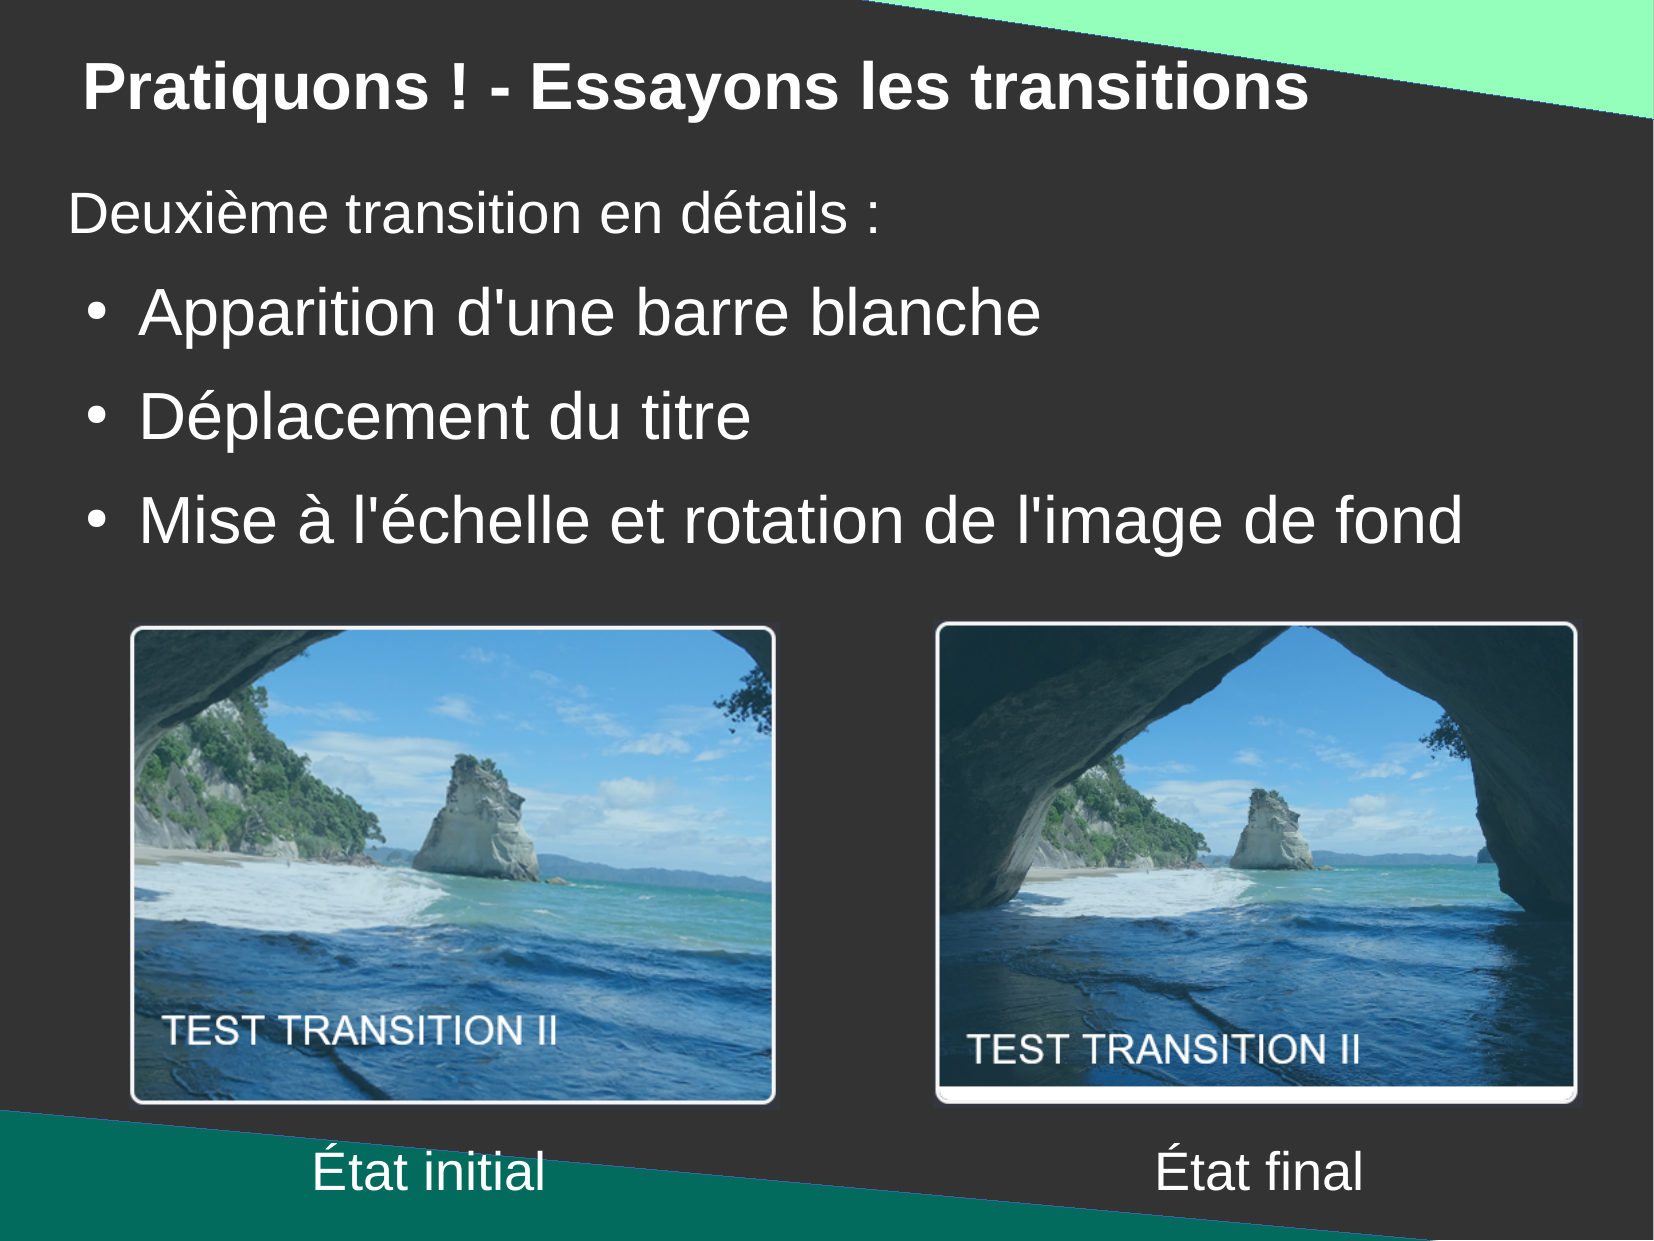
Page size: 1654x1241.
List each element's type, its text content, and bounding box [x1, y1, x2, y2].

title État initial [291, 1141, 567, 1217]
title État final [1122, 1141, 1398, 1217]
picture [933, 619, 1583, 1108]
picture [129, 622, 780, 1110]
list Deuxième transition en détails : Apparition d'une barre blanche Déplacement du titre Mise à l'échelle et rotation de l'image de fond [67, 180, 1607, 567]
title Pratiquons ! - Essayons les transitions [82, 49, 1630, 199]
text_box [862, 0, 1654, 120]
